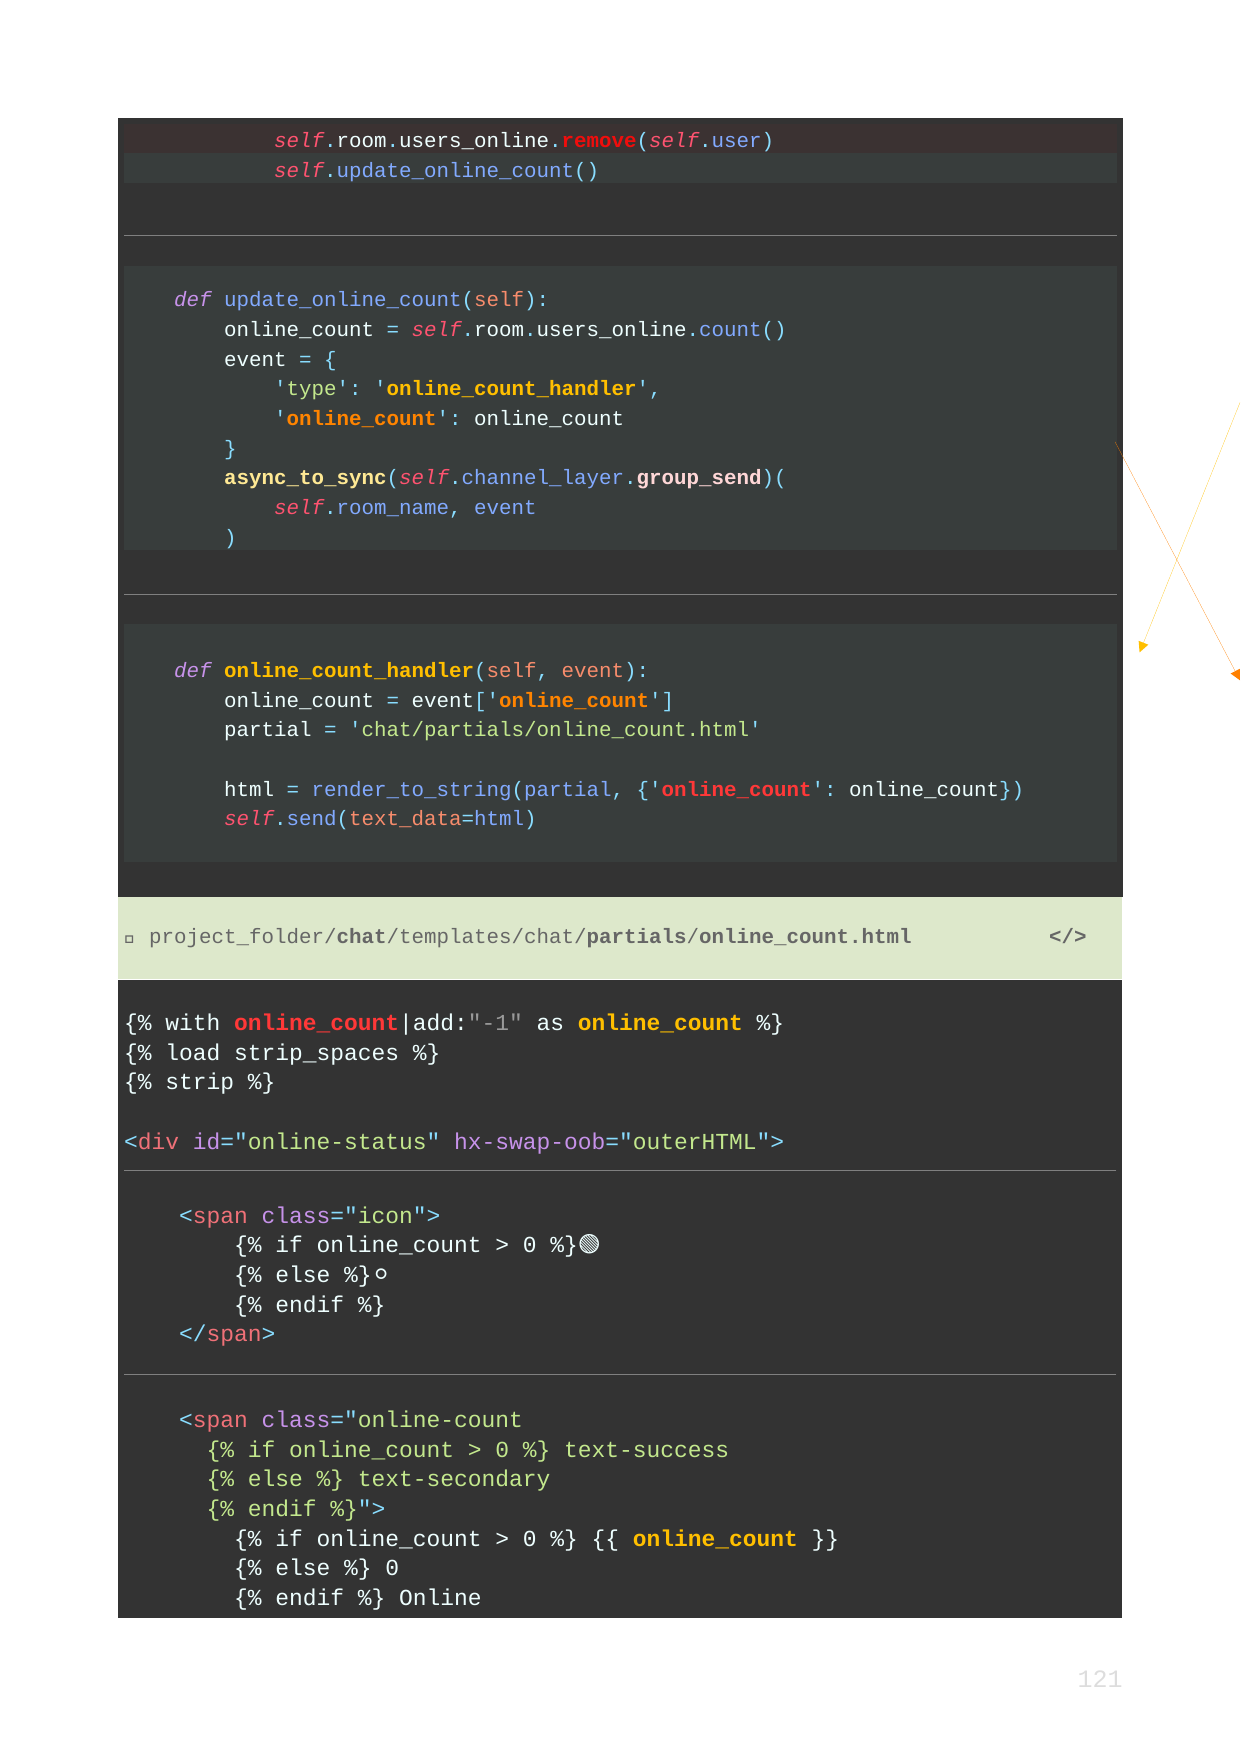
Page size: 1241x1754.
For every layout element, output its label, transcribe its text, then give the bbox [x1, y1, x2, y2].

table_cell {% with online_count|add:"-1" as online_count %} {% load strip_spaces %} {% strip %} <div id="online-status" hx-swap-oob="outerHTML"> <span class="icon"> {% if online_count > 0 %}🟢 {% else %}⚪ {% endif %} </span> <span class="online-count {% if online_count > 0 %} text-success {% else %} text-secondary {% endif %}"> {% if online_count > 0 %} {{ online_count }} {% else %} 0 {% endif %} Online [118, 980, 1122, 1618]
table_cell self.room.users_online.remove(self.user) self.update_online_count() def update_online_count(self): online_count = self.room.users_online.count() event = { 'type': 'online_count_handler', 'online_count': online_count } async_to_sync(self.channel_layer.group_send)( self.room_name, event ) def online_count_handler(self, event): online_count = event['online_count'] partial = 'chat/partials/online_count.html' html = render_to_string(partial, {'online_count': online_count}) self.send(text_data=html) [118, 118, 1123, 897]
table_header 📝 project_folder/chat/templates/chat/partials/online_count.html </> [118, 897, 1122, 979]
